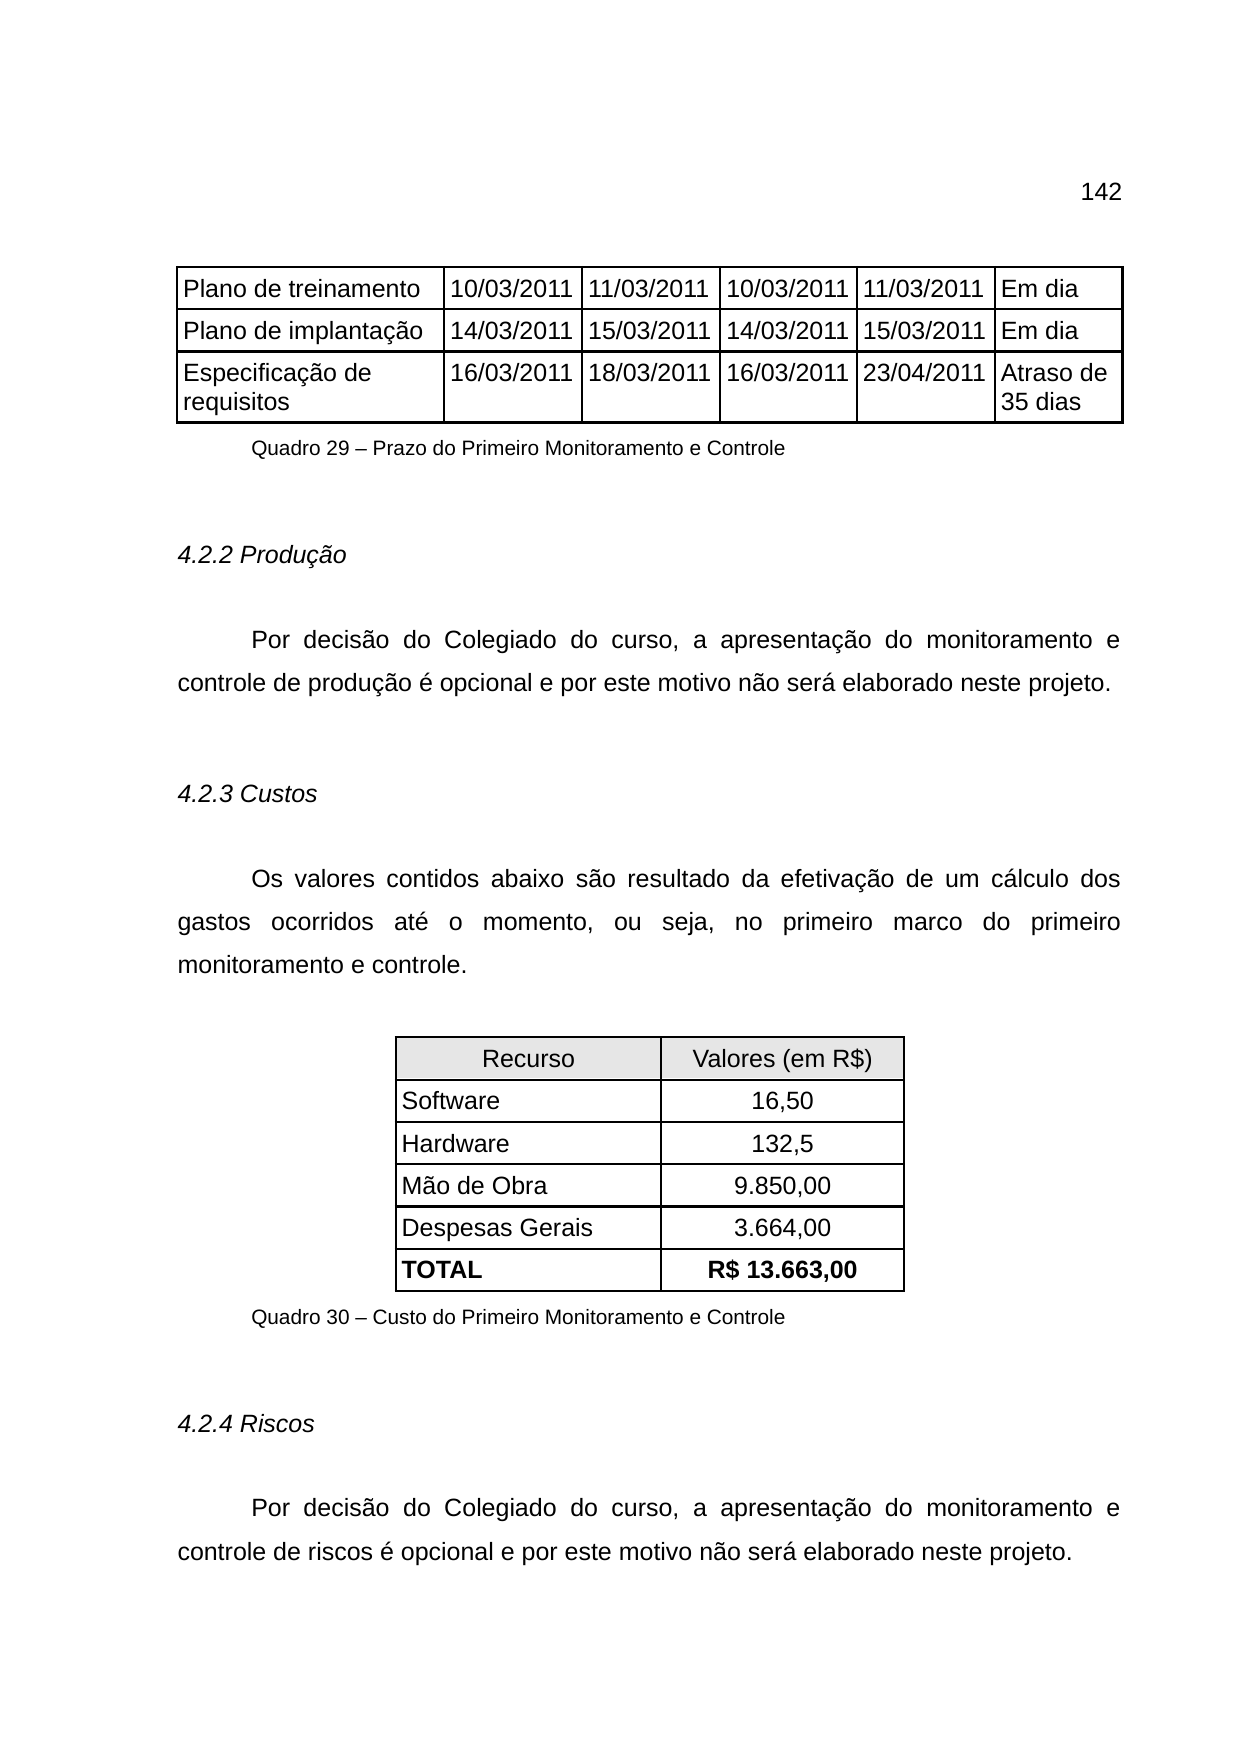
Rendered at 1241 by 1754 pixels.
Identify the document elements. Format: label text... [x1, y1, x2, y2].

table_cell Plano de treinamento [178, 268, 443, 308]
table_header Valores (em R$) [662, 1038, 903, 1078]
table_header Recurso [397, 1038, 660, 1078]
table_cell Software [397, 1081, 660, 1121]
table_cell 14/03/2011 [445, 310, 581, 350]
table_cell 15/03/2011 [583, 310, 719, 350]
table_cell Atraso de 35 dias [996, 353, 1121, 421]
text Os valores contidos abaixo são resultado da efetivação de um cálculo dos gastos ocorridos até o momento, ou seja, no primeiro marco do primeiro monitoramento e controle. [177, 864, 1122, 979]
subtitle 4.2.3 Custos [177, 779, 1122, 808]
table_cell Em dia [996, 310, 1121, 350]
table_cell R$ 13.663,00 [662, 1250, 903, 1290]
table_cell TOTAL [397, 1250, 660, 1290]
table_cell Hardware [397, 1123, 660, 1163]
table_cell 10/03/2011 [445, 268, 581, 308]
subtitle 4.2.2 Produção [177, 541, 1122, 569]
table_cell Despesas Gerais [397, 1208, 660, 1248]
table_cell Em dia [996, 268, 1121, 308]
table_cell 16/03/2011 [721, 353, 856, 421]
text Quadro 29 – Prazo do Primeiro Monitoramento e Controle [177, 436, 1122, 460]
table_cell 11/03/2011 [858, 268, 994, 308]
table_cell 16/03/2011 [445, 353, 581, 421]
table_cell 3.664,00 [662, 1208, 903, 1248]
table_cell 15/03/2011 [858, 310, 994, 350]
table_cell 18/03/2011 [583, 353, 719, 421]
text Por decisão do Colegiado do curso, a apresentação do monitoramento e controle de produção é opcional e por este motivo não será elaborado neste projeto. [177, 625, 1122, 697]
table_cell Mão de Obra [397, 1165, 660, 1205]
table_cell 14/03/2011 [721, 310, 856, 350]
table_cell 132,5 [662, 1123, 903, 1163]
table_cell 11/03/2011 [583, 268, 719, 308]
table_cell Especificação de requisitos [178, 353, 443, 421]
table_cell 23/04/2011 [858, 353, 994, 421]
table_cell 10/03/2011 [721, 268, 856, 308]
table_cell 9.850,00 [662, 1165, 903, 1205]
table_cell Plano de implantação [178, 310, 443, 350]
table_cell 16,50 [662, 1081, 903, 1121]
text Por decisão do Colegiado do curso, a apresentação do monitoramento e controle de riscos é opcional e por este motivo não será elaborado neste projeto. [177, 1493, 1122, 1565]
text Quadro 30 – Custo do Primeiro Monitoramento e Controle [177, 1304, 1122, 1328]
subtitle 4.2.4 Riscos [177, 1409, 1122, 1438]
